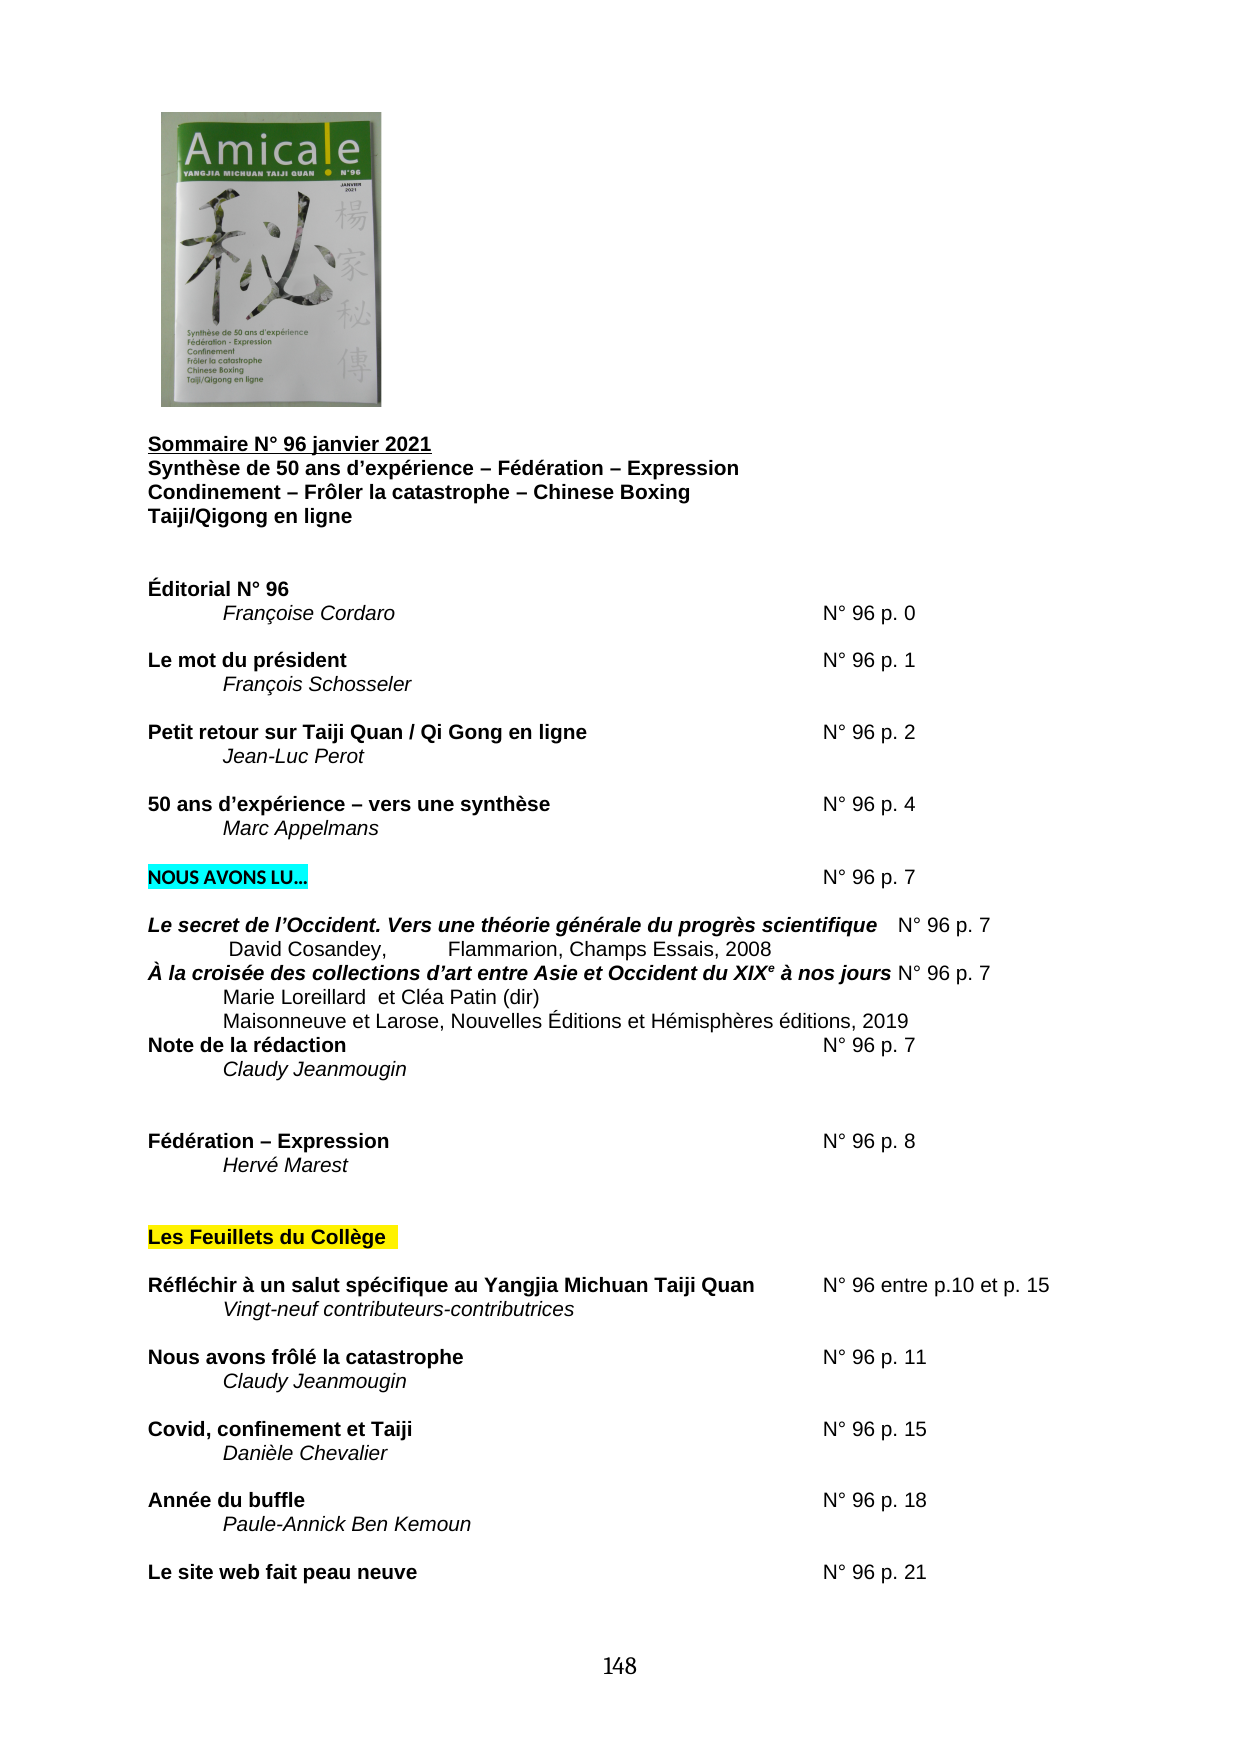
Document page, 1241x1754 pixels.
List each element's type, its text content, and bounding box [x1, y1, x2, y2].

text NOUS AVONS LU… N° 96 p. 7 [148, 864, 1093, 889]
text Année du buffle N° 96 p. 18 [148, 1488, 1093, 1512]
text Sommaire N° 96 janvier 2021 [148, 432, 1093, 456]
text Vingt-neuf contributeurs-contributrices [148, 1297, 1093, 1321]
text Covid, confinement et Taiji N° 96 p. 15 [148, 1416, 1093, 1440]
text Petit retour sur Taiji Quan / Qi Gong en ligne N° 96 p. 2 [148, 720, 1093, 744]
text Le secret de l’Occident. Vers une théorie générale du progrès scientifique N° 96 p. 7 [148, 913, 1093, 937]
text À la croisée des collections d’art entre Asie et Occident du XIXe à nos jours N° 96 p. 7 [148, 961, 1093, 985]
text Le site web fait peau neuve N° 96 p. 21 [148, 1560, 1093, 1584]
text Note de la rédaction N° 96 p. 7 [148, 1033, 1093, 1057]
text Le mot du président N° 96 p. 1 [148, 648, 1093, 672]
text Réfléchir à un salut spécifique au Yangjia Michuan Taiji Quan N° 96 entre p.10 et p. 15 [148, 1273, 1093, 1297]
text Synthèse de 50 ans d’expérience – Fédération – Expression [148, 456, 1093, 480]
text Claudy Jeanmougin [148, 1057, 1093, 1081]
text Hervé Marest [148, 1153, 1093, 1177]
text Condinement – Frôler la catastrophe – Chinese Boxing [148, 480, 1093, 504]
text Maisonneuve et Larose, Nouvelles Éditions et Hémisphères éditions, 2019 [148, 1009, 1093, 1033]
text Les Feuillets du Collège [148, 1225, 1093, 1249]
text François Schosseler [148, 672, 1093, 696]
text David Cosandey, Flammarion, Champs Essais, 2008 [148, 937, 1093, 961]
picture [161, 112, 382, 407]
text Marie Loreillard et Cléa Patin (dir) [148, 985, 1093, 1009]
text Jean-Luc Perot [148, 744, 1093, 768]
text Danièle Chevalier [148, 1440, 1093, 1464]
text Claudy Jeanmougin [148, 1368, 1093, 1392]
text Nous avons frôlé la catastrophe N° 96 p. 11 [148, 1344, 1093, 1368]
text 50 ans d’expérience – vers une synthèse N° 96 p. 4 [148, 792, 1093, 816]
text Fédération – Expression N° 96 p. 8 [148, 1129, 1093, 1153]
text Paule-Annick Ben Kemoun [148, 1512, 1093, 1536]
text Marc Appelmans [148, 816, 1093, 840]
text Éditorial N° 96 [148, 576, 1093, 600]
text Taiji/Qigong en ligne [148, 504, 1093, 528]
text Françoise Cordaro N° 96 p. 0 [148, 600, 1093, 624]
